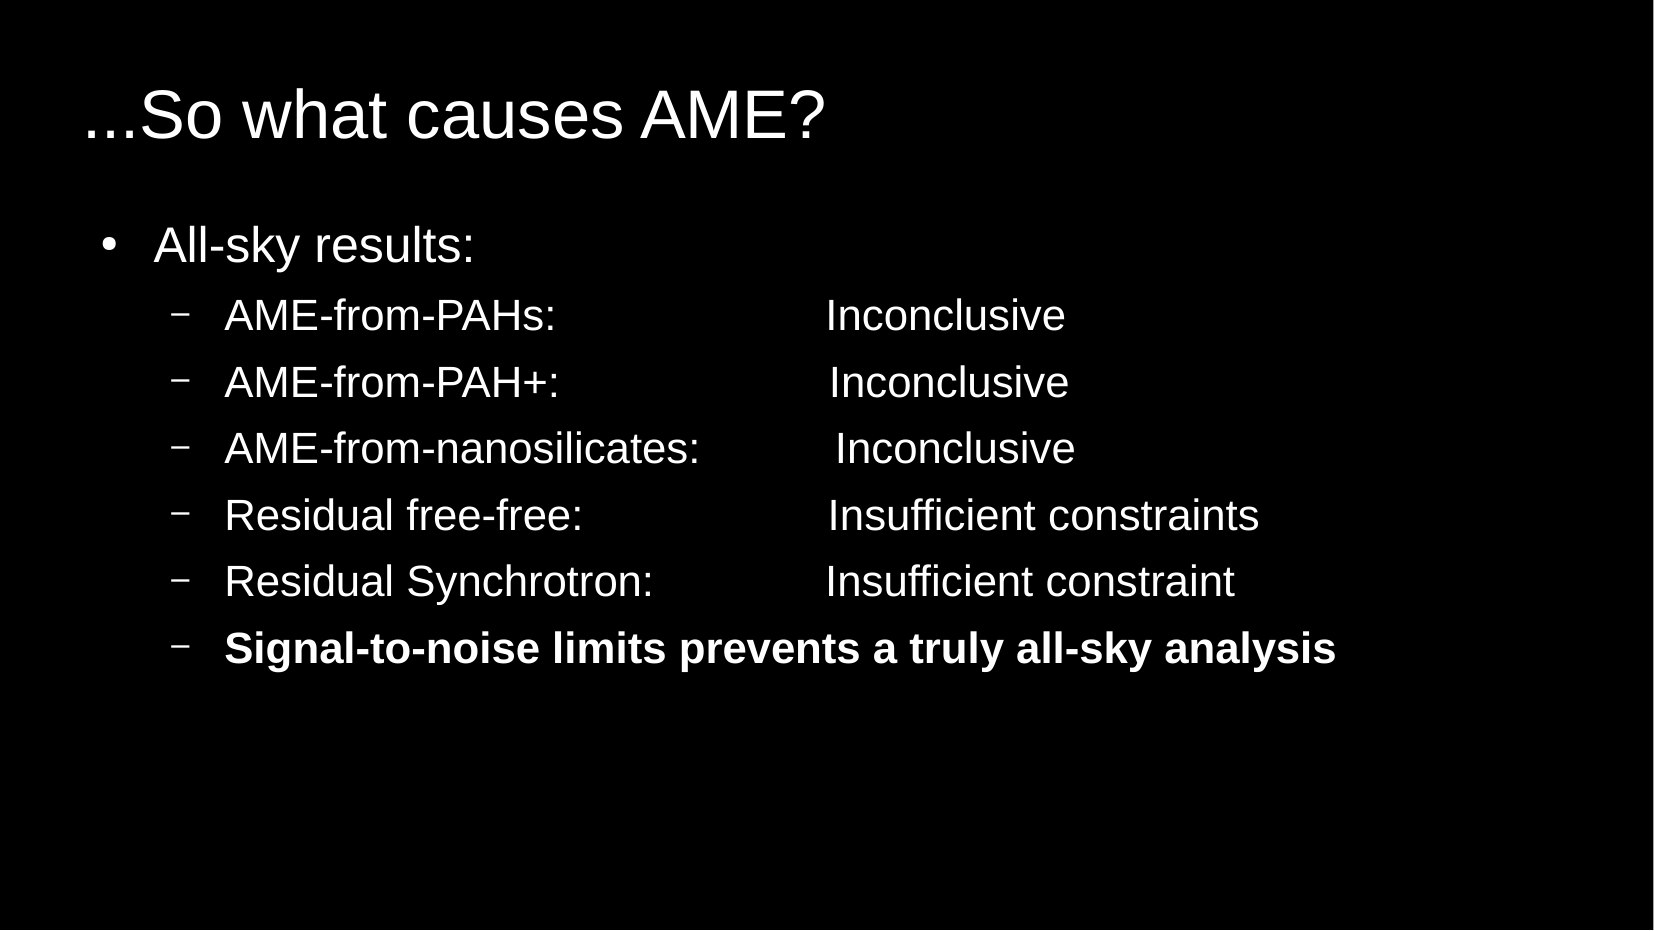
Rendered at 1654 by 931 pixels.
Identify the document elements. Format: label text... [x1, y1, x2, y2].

list All-sky results: AME-from-PAHs: Inconclusive AME-from-PAH+: Inconclusive AME-from-nanosilicates: Inconclusive Residual free-free: Insufficient constraints Residual Synchrotron: Insufficient constraint Signal-to-noise limits prevents a truly all-sky analysis [82, 217, 1571, 758]
title ...So what causes AME? [82, 37, 1571, 193]
